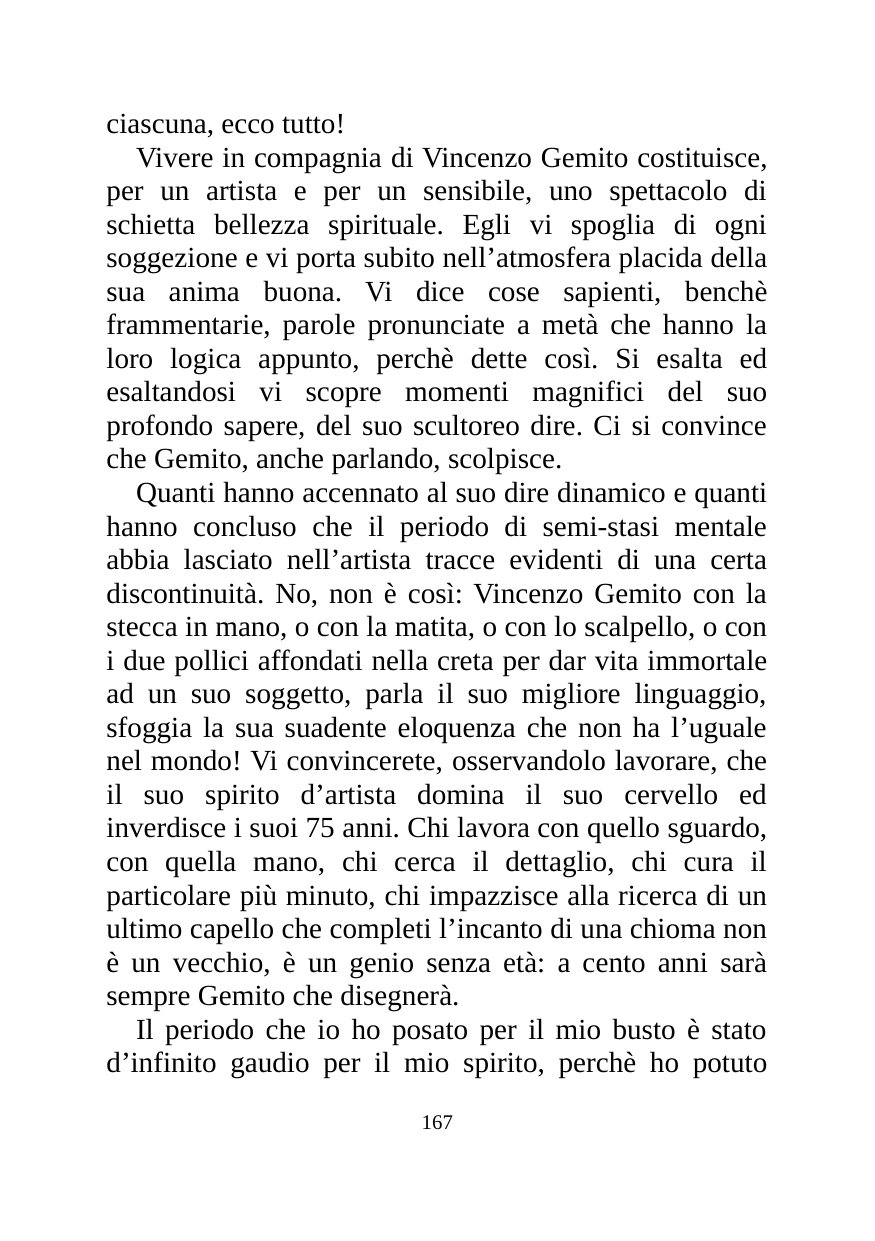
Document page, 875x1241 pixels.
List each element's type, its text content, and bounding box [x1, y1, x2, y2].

text Quanti hanno accennato al suo dire dinamico e quanti hanno concluso che il periodo di semi-stasi mentale abbia lasciato nell’artista tracce evidenti di una certa discontinuità. No, non è così: Vincenzo Gemito con la stecca in mano, o con la matita, o con lo scalpello, o con i due pollici affondati nella creta per dar vita immortale ad un suo soggetto, parla il suo migliore linguaggio, sfoggia la sua suadente eloquenza che non ha l’uguale nel mondo! Vi convincerete, osservandolo lavorare, che il suo spirito d’artista domina il suo cervello ed inverdisce i suoi 75 anni. Chi lavora con quello sguardo, con quella mano, chi cerca il dettaglio, chi cura il particolare più minuto, chi impazzisce alla ricerca di un ultimo capello che completi l’incanto di una chioma non è un vecchio, è un genio senza età: a cento anni sarà sempre Gemito che disegnerà. [106, 475, 768, 1012]
text ciascuna, ecco tutto! [106, 106, 768, 140]
text Il periodo che io ho posato per il mio busto è stato d’infinito gaudio per il mio spirito, perchè ho potuto [106, 1012, 768, 1079]
text Vivere in compagnia di Vincenzo Gemito costituisce, per un artista e per un sensibile, uno spettacolo di schietta bellezza spirituale. Egli vi spoglia di ogni soggezione e vi porta subito nell’atmosfera placida della sua anima buona. Vi dice cose sapienti, benchè frammentarie, parole pronunciate a metà che hanno la loro logica appunto, perchè dette così. Si esalta ed esaltandosi vi scopre momenti magnifici del suo profondo sapere, del suo scultoreo dire. Ci si convince che Gemito, anche parlando, scolpisce. [106, 140, 768, 475]
